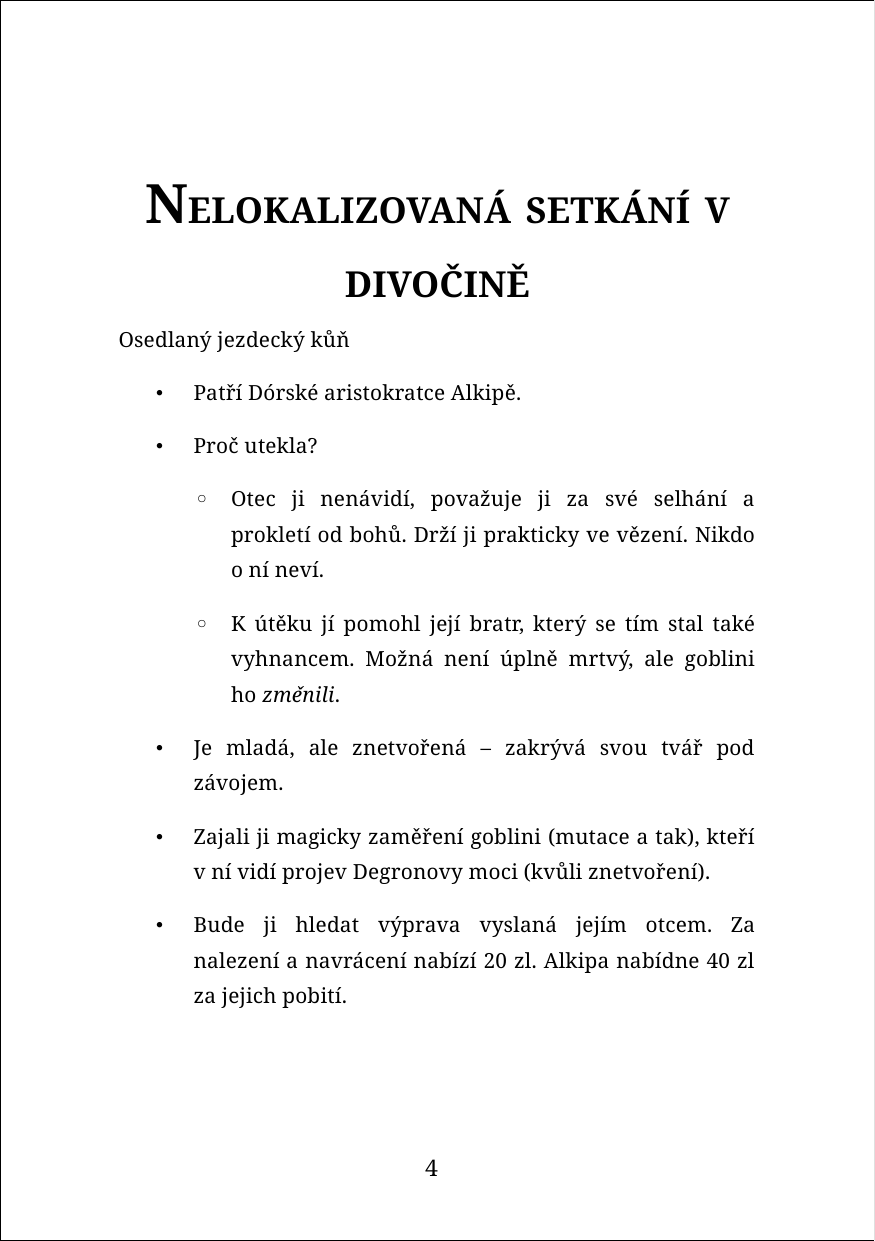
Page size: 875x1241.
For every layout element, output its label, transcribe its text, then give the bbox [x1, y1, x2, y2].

list Zajali ji magicky zaměření goblini (mutace a tak), kteří v ní vidí projev Degronovy moci (kvůli znetvoření). [156, 822, 756, 886]
list Je mladá, ale znetvořená – zakrývá svou tvář pod závojem. [156, 733, 756, 797]
text Osedlaný jezdecký kůň [118, 325, 756, 353]
subtitle Nelokalizovaná setkání v divočině [118, 166, 756, 313]
list Proč utekla? [156, 431, 756, 460]
list K útěku jí pomohl její bratr, který se tím stal také vyhnancem. Možná není úplně mrtvý, ale goblini ho změnili. [193, 609, 756, 708]
list Bude ji hledat výprava vyslaná jejím otcem. Za nalezení a navrácení nabízí 20 zl. Alkipa nabídne 40 zl za jejich pobití. [156, 911, 756, 1010]
list Patří Dórské aristokratce Alkipě. [156, 378, 756, 406]
list Otec ji nenávidí, považuje ji za své selhání a prokletí od bohů. Drží ji prakticky ve vězení. Nikdo o ní neví. [193, 484, 756, 584]
